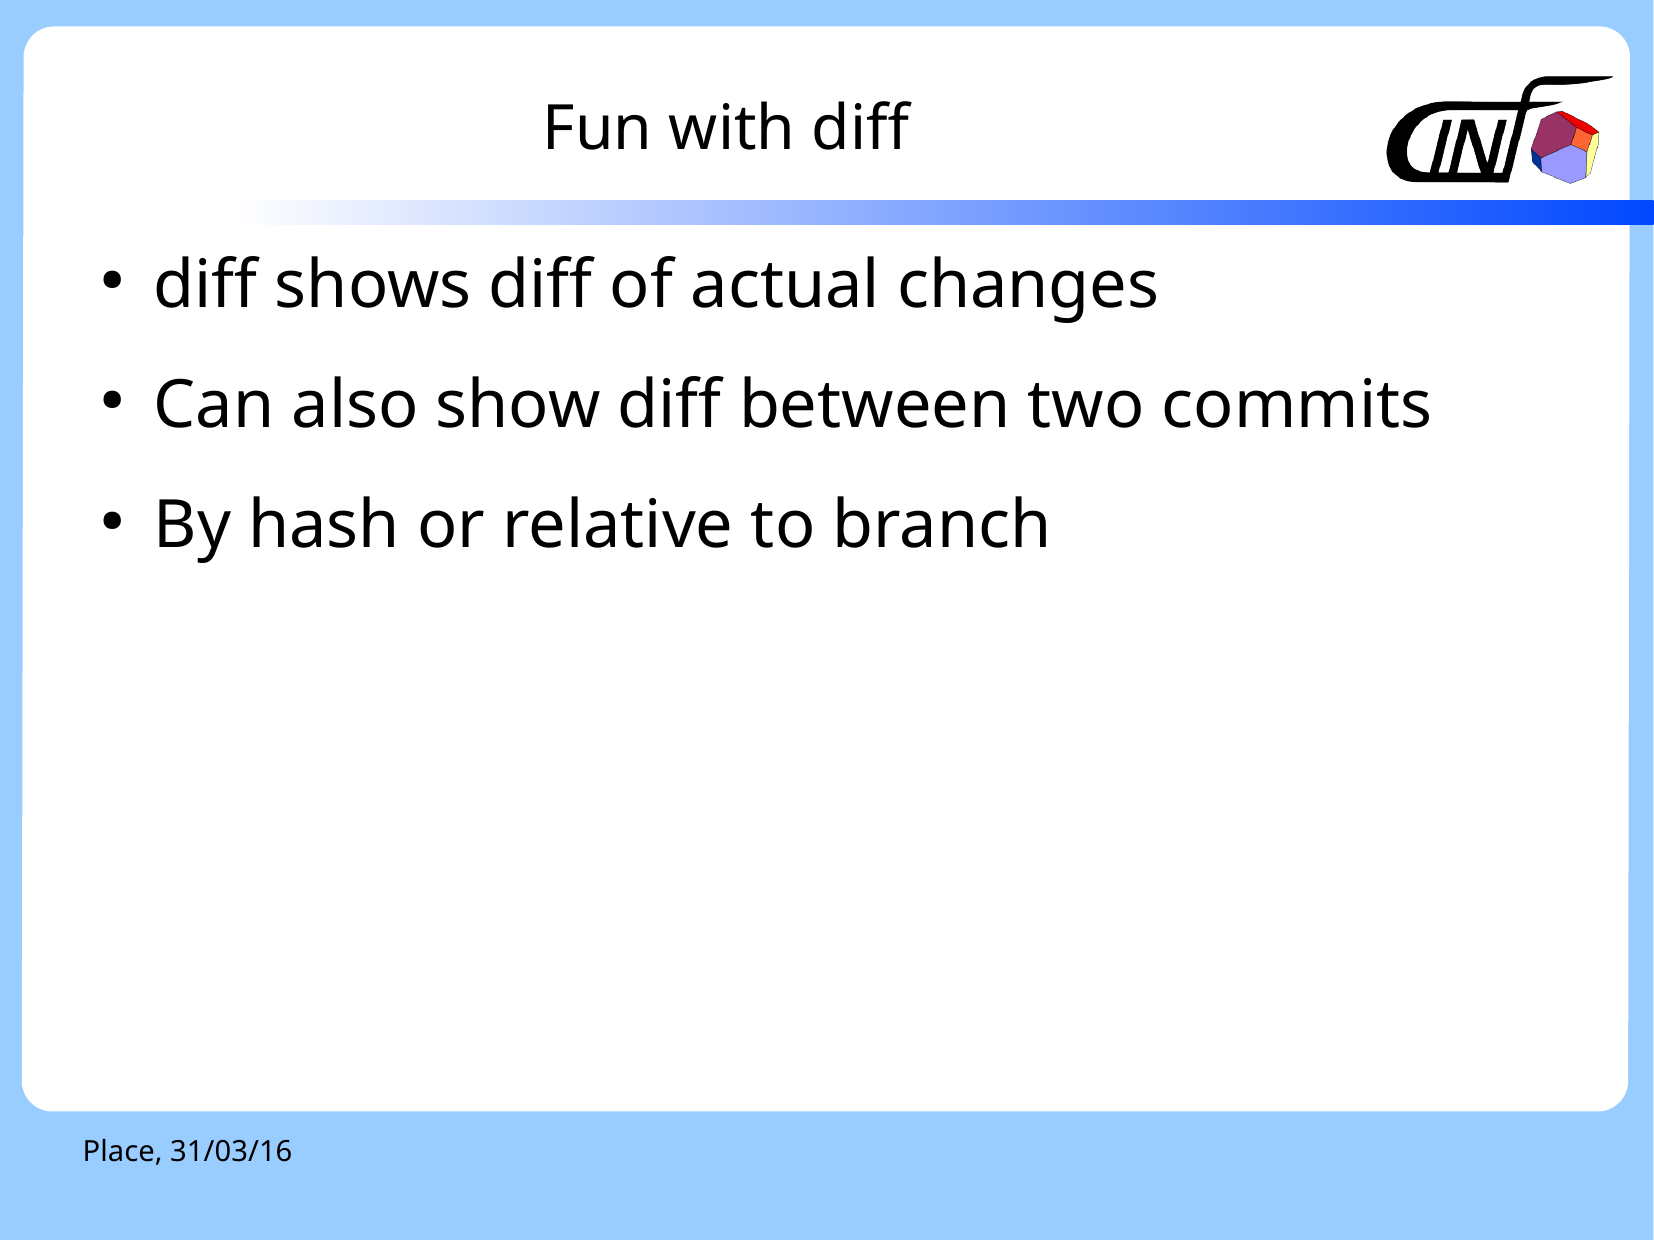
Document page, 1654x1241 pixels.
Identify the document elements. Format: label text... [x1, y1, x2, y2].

list diff shows diff of actual changes Can also show diff between two commits By hash or relative to branch [82, 236, 1571, 1055]
picture [1386, 76, 1613, 184]
title Fun with diff [82, 49, 1371, 201]
